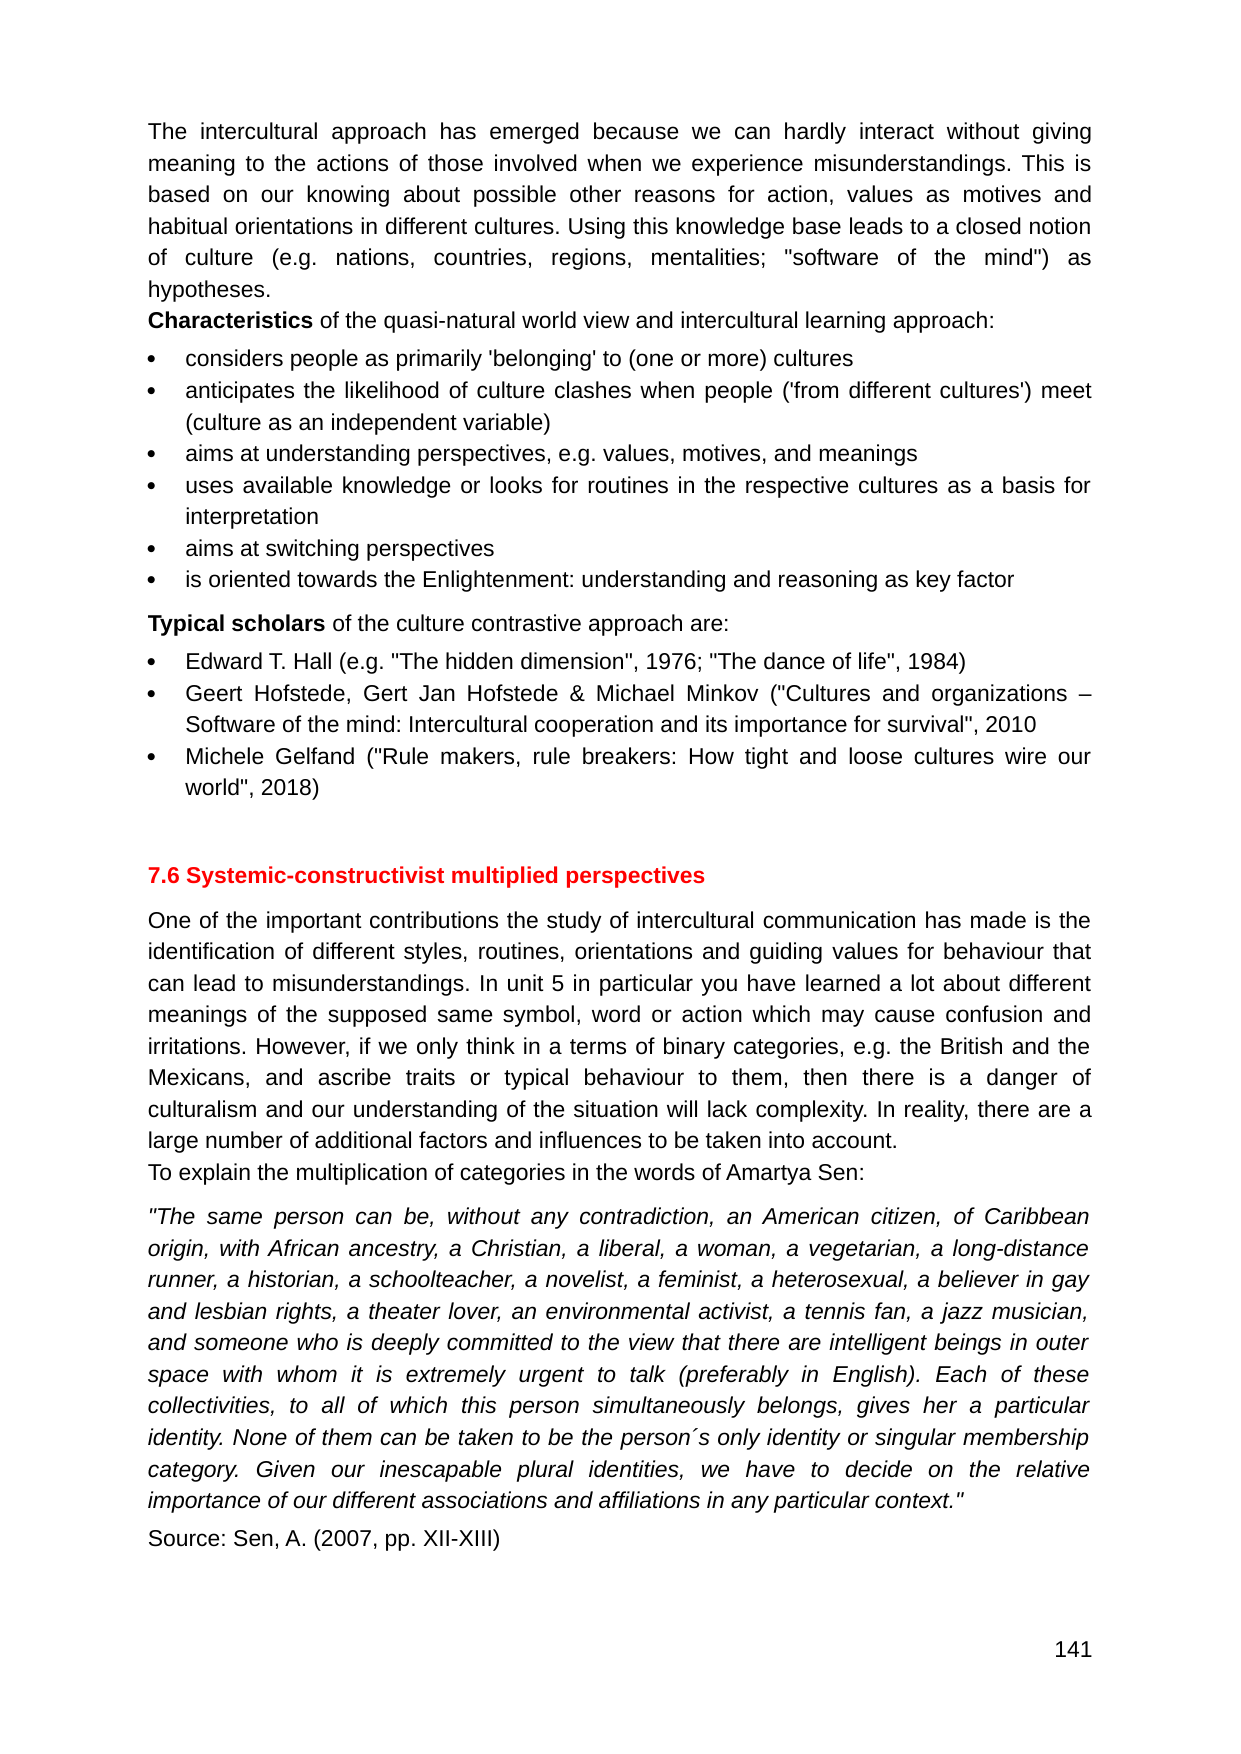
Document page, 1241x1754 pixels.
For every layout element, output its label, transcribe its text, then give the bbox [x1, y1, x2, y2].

list Geert Hofstede, Gert Jan Hofstede & Michael Minkov ("Cultures and organizations – Software of the mind: Intercultural cooperation and its importance for survival", 2010 [148, 680, 1092, 738]
text Typical scholars of the culture contrastive approach are: [148, 610, 1092, 637]
list Michele Gelfand ("Rule makers, rule breakers: How tight and loose cultures wire our world", 2018) [148, 743, 1092, 801]
list anticipates the likelihood of culture clashes when people ('from different cultures') meet (culture as an independent variable) [148, 377, 1092, 435]
text Source: Sen, A. (2007, pp. XII-XIII) [148, 1525, 1092, 1551]
list is oriented towards the Enlightenment: understanding and reasoning as key factor [148, 566, 1092, 593]
text One of the important contributions the study of intercultural communication has made is the identification of different styles, routines, orientations and guiding values for behaviour that can lead to misunderstandings. In unit 5 in particular you have learned a lot about different meanings of the supposed same symbol, word or action which may cause confusion and irritations. However, if we only think in a terms of binary categories, e.g. the British and the Mexicans, and ascribe traits or typical behaviour to them, then there is a danger of culturalism and our understanding of the situation will lack complexity. In reality, there are a large number of additional factors and influences to be taken into account. [148, 907, 1092, 1154]
text "The same person can be, without any contradiction, an American citizen, of Caribbean origin, with African ancestry, a Christian, a liberal, a woman, a vegetarian, a long-distance runner, a historian, a schoolteacher, a novelist, a feminist, a heterosexual, a believer in gay and lesbian rights, a theater lover, an environmental activist, a tennis fan, a jazz musician, and someone who is deeply committed to the view that there are intelligent beings in outer space with whom it is extremely urgent to talk (preferably in English). Each of these collectivities, to all of which this person simultaneously belongs, gives her a particular identity. None of them can be taken to be the person´s only identity or singular membership category. Given our inescapable plural identities, we have to decide on the relative importance of our different associations and affiliations in any particular context." [148, 1203, 1092, 1513]
list considers people as primarily 'belonging' to (one or more) cultures [148, 345, 1092, 372]
text The intercultural approach has emerged because we can hardly interact without giving meaning to the actions of those involved when we experience misunderstandings. This is based on our knowing about possible other reasons for action, values as motives and habitual orientations in different cultures. Using this knowledge base leads to a closed notion of culture (e.g. nations, countries, regions, mentalities; "software of the mind") as hypotheses. [148, 118, 1092, 302]
list aims at understanding perspectives, e.g. values, motives, and meanings [148, 440, 1092, 466]
list Edward T. Hall (e.g. "The hidden dimension", 1976; "The dance of life", 1984) [148, 648, 1092, 674]
subtitle 7.6 Systemic-constructivist multiplied perspectives [148, 862, 1092, 889]
text To explain the multiplication of categories in the words of Amartya Sen: [148, 1159, 1092, 1185]
list aims at switching perspectives [148, 535, 1092, 561]
text Characteristics of the quasi-natural world view and intercultural learning approach: [148, 307, 1092, 334]
list uses available knowledge or looks for routines in the respective cultures as a basis for interpretation [148, 472, 1092, 529]
